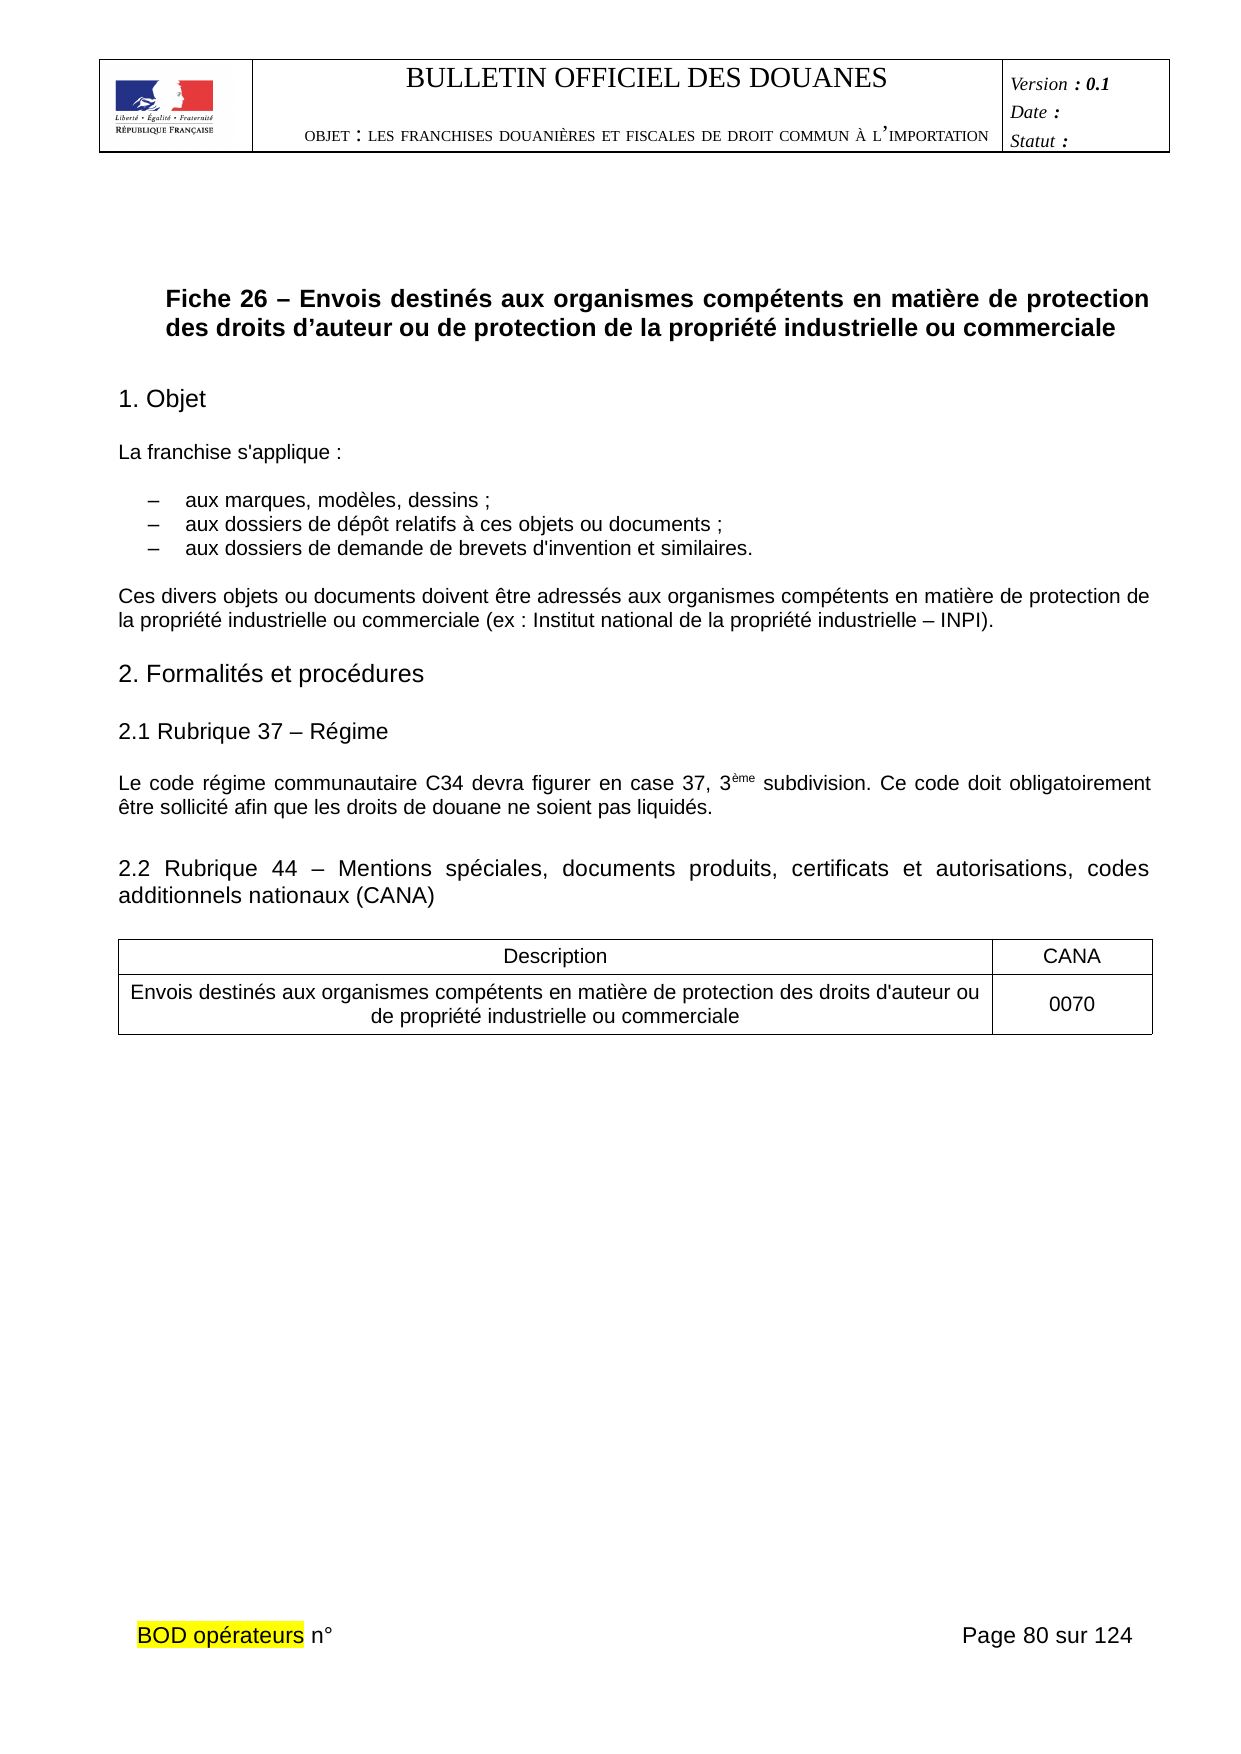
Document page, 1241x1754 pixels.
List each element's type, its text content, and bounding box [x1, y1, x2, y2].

table_header CANA [993, 940, 1152, 974]
picture [93, 66, 238, 156]
text La franchise s'applique : [118, 440, 1089, 464]
text Le code régime communautaire C34 devra figurer en case 37, 3ème subdivision. Ce code doit obligatoirement être sollicité afin que les droits de douane ne soient pas liquidés. [118, 771, 1152, 819]
table_cell 0070 [993, 975, 1152, 1034]
table_cell Envois destinés aux organismes compétents en matière de protection des droits d'auteur ou de propriété industrielle ou commerciale [119, 975, 992, 1034]
list aux dossiers de dépôt relatifs à ces objets ou documents ; [148, 512, 1152, 536]
text 1. Objet [118, 384, 1152, 413]
text Ces divers objets ou documents doivent être adressés aux organismes compétents en matière de protection de la propriété industrielle ou commerciale (ex : Institut national de la propriété industrielle – INPI). [118, 584, 1152, 632]
list aux dossiers de demande de brevets d'invention et similaires. [148, 536, 1152, 560]
subtitle Fiche 26 – Envois destinés aux organismes compétents en matière de protection des droits d’auteur ou de protection de la propriété industrielle ou commerciale [106, 284, 1152, 342]
text 2.1 Rubrique 37 – Régime [118, 717, 1152, 744]
table_header Description [119, 940, 992, 974]
list aux marques, modèles, dessins ; [148, 488, 1152, 512]
picture [100, 66, 238, 151]
text 2. Formalités et procédures [118, 659, 1152, 688]
text 2.2 Rubrique 44 – Mentions spéciales, documents produits, certificats et autorisations, codes additionnels nationaux (CANA) [118, 854, 1152, 908]
